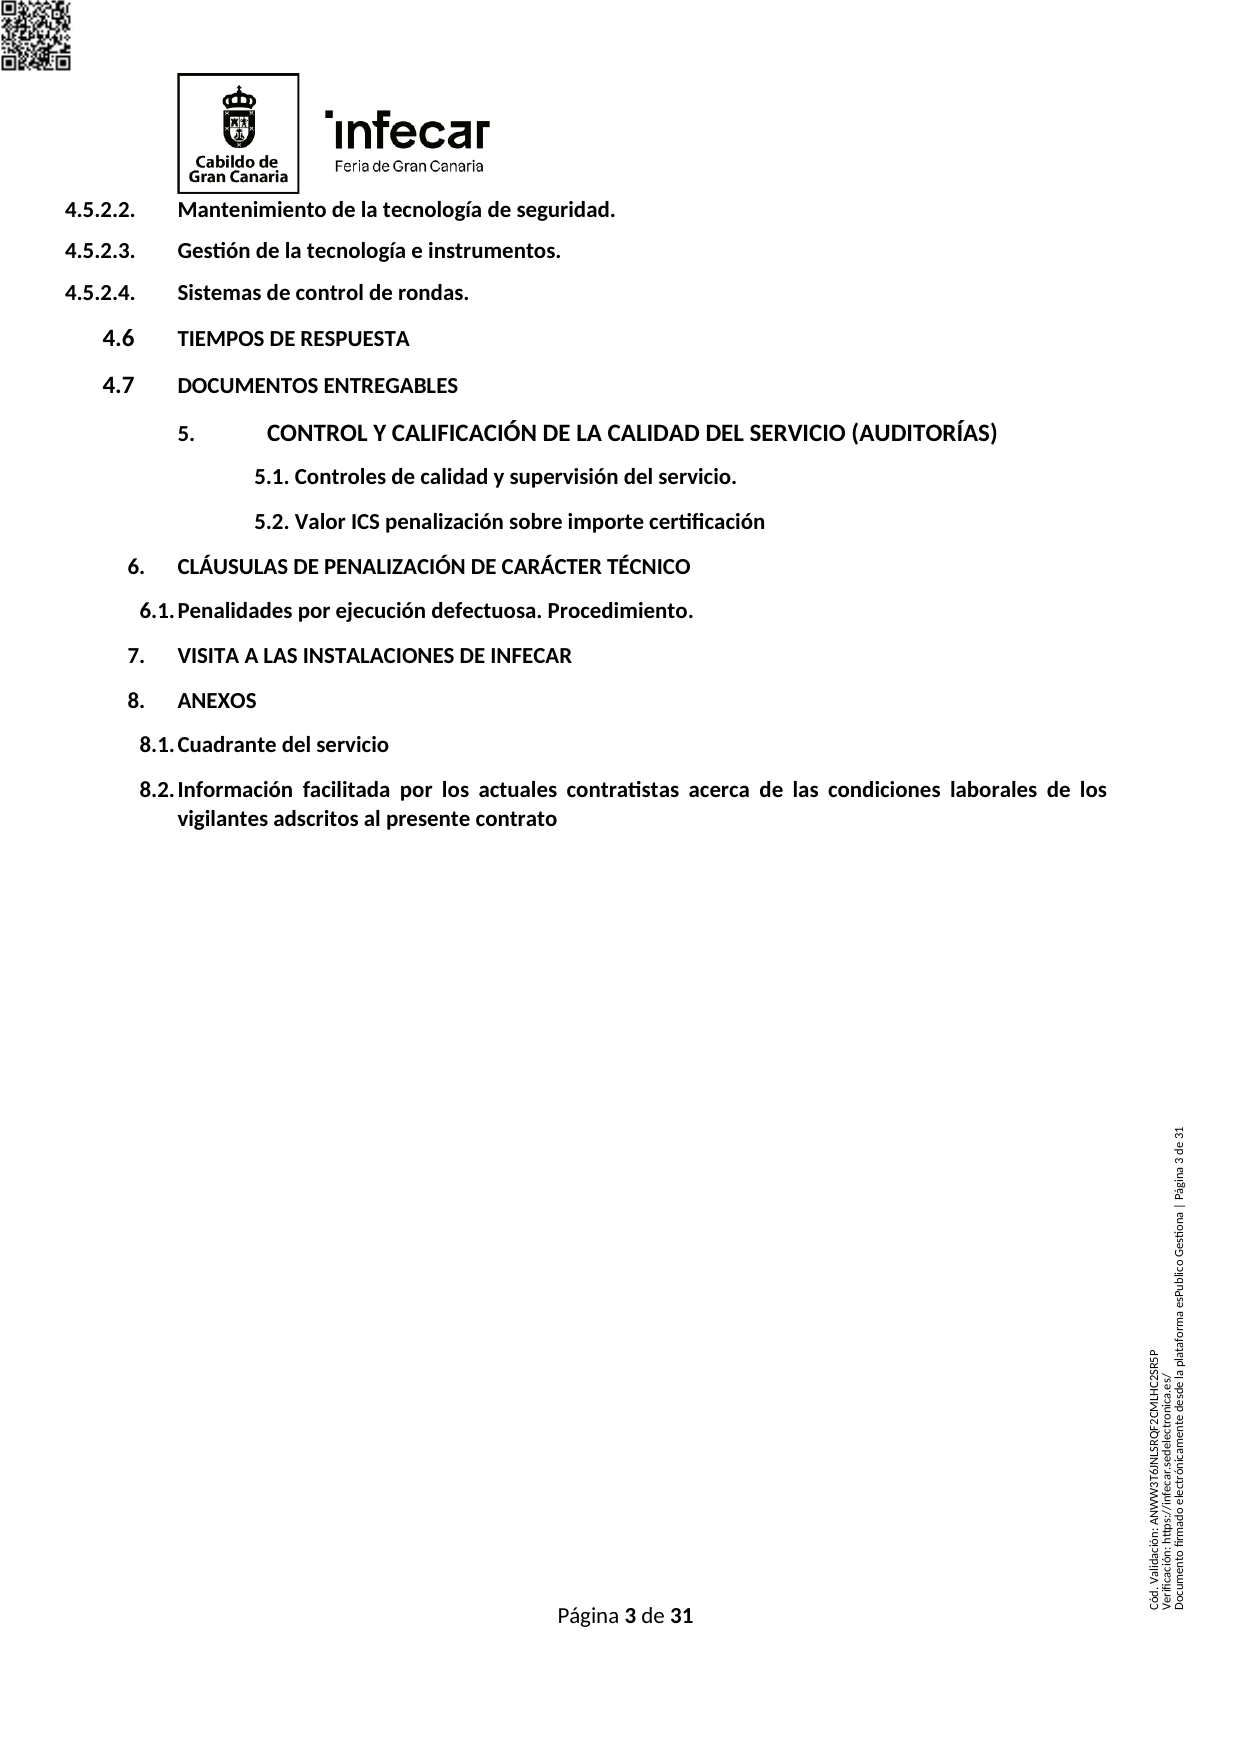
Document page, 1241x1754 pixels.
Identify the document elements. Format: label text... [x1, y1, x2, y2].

text 5.2. Valor ICS penalización sobre importe certificación [228, 507, 1108, 535]
list Mantenimiento de la tecnología de seguridad. [65, 195, 1108, 223]
subtitle 5. CONTROL Y CALIFICACIÓN DE LA CALIDAD DEL SERVICIO (AUDITORÍAS) [177, 417, 1108, 447]
list VISITA A LAS INSTALACIONES DE INFECAR [127, 641, 1108, 669]
text 5.1. Controles de calidad y supervisión del servicio. [228, 462, 1108, 490]
list ANEXOS [127, 686, 1108, 714]
list CLÁUSULAS DE PENALIZACIÓN DE CARÁCTER TÉCNICO [127, 552, 1108, 580]
list Gestión de la tecnología e instrumentos. [65, 236, 1108, 264]
list Sistemas de control de rondas. [65, 278, 1108, 306]
list Información facilitada por los actuales contratistas acerca de las condiciones laborales de los vigilantes adscritos al presente contrato [139, 775, 1108, 833]
list Cuadrante del servicio [139, 731, 1108, 758]
list Penalidades por ejecución defectuosa. Procedimiento. [139, 596, 1108, 624]
list DOCUMENTOS ENTREGABLES [102, 369, 1108, 400]
list TIEMPOS DE RESPUESTA [102, 322, 1108, 353]
